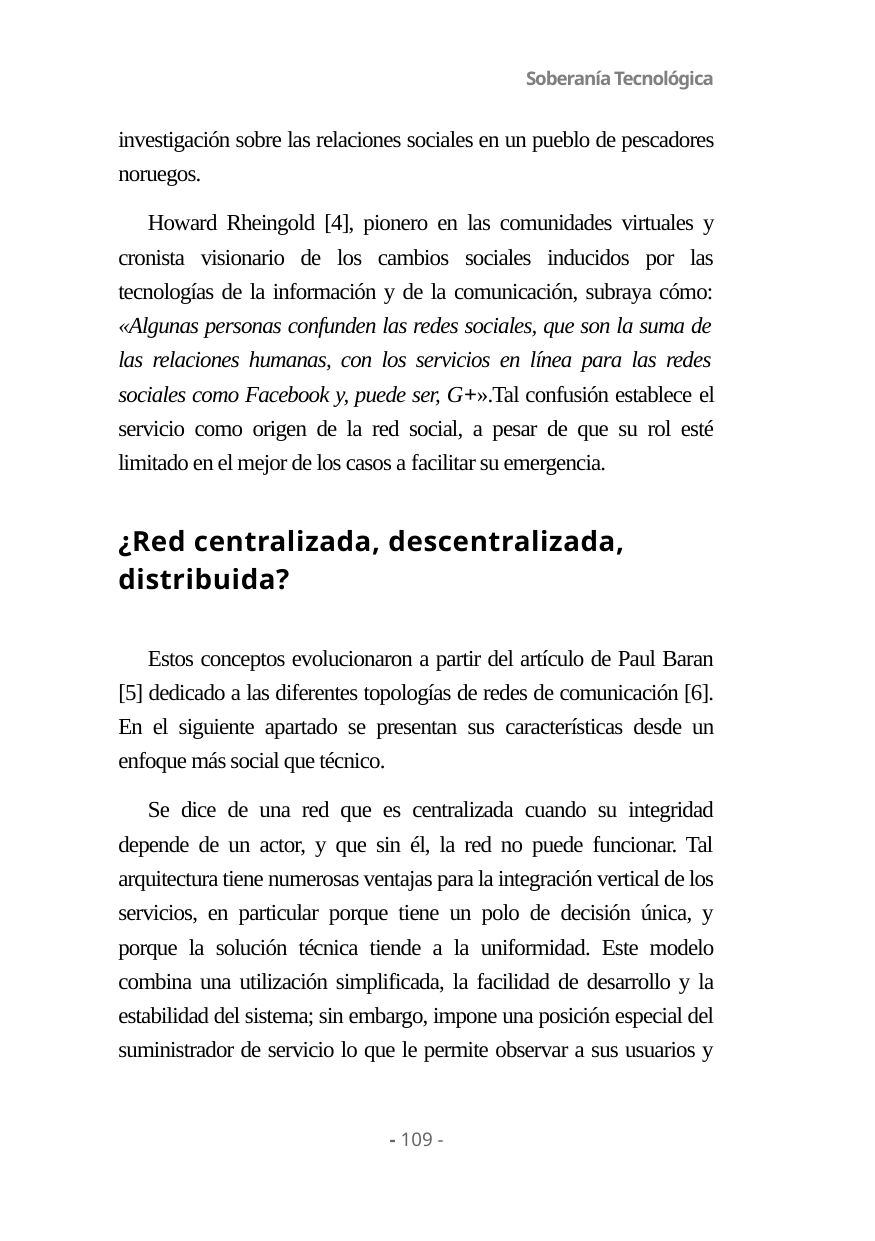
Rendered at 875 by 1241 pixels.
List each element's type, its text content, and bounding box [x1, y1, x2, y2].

text Se dice de una red que es centralizada cuando su integridad depende de un actor, y que sin él, la red no puede funcionar. Tal arquitectura tiene numerosas ventajas para la integración vertical de los servicios, en particular porque tiene un polo de decisión única, y porque la solución técnica tiende a la uniformidad. Este modelo combina una utilización simplificada, la facilidad de desarrollo y la estabilidad del sistema; sin embargo, impone una posición especial del suministrador de servicio lo que le permite observar a sus usuarios y [118, 790, 714, 1064]
text Howard Rheingold [4], pionero en las comunidades virtuales y cronista visionario de los cambios sociales inducidos por las tecnologías de la información y de la comunicación, subraya cómo: «Algunas personas confunden las redes sociales, que son la suma de las relaciones humanas, con los servicios en línea para las redes sociales como Facebook y, puede ser, G+».Tal confusión establece el servicio como origen de la red social, a pesar de que su rol esté limitado en el mejor de los casos a facilitar su emergencia. [118, 203, 714, 477]
text Estos conceptos evolucionaron a partir del artículo de Paul Baran [5] dedicado a las diferentes topologías de redes de comunicación [6]. En el siguiente apartado se presentan sus características desde un enfoque más social que técnico. [118, 638, 714, 776]
subtitle ¿Red centralizada, descentralizada, distribuida? [118, 522, 714, 597]
text investigación sobre las relaciones sociales en un pueblo de pescadores noruegos. [118, 120, 714, 188]
